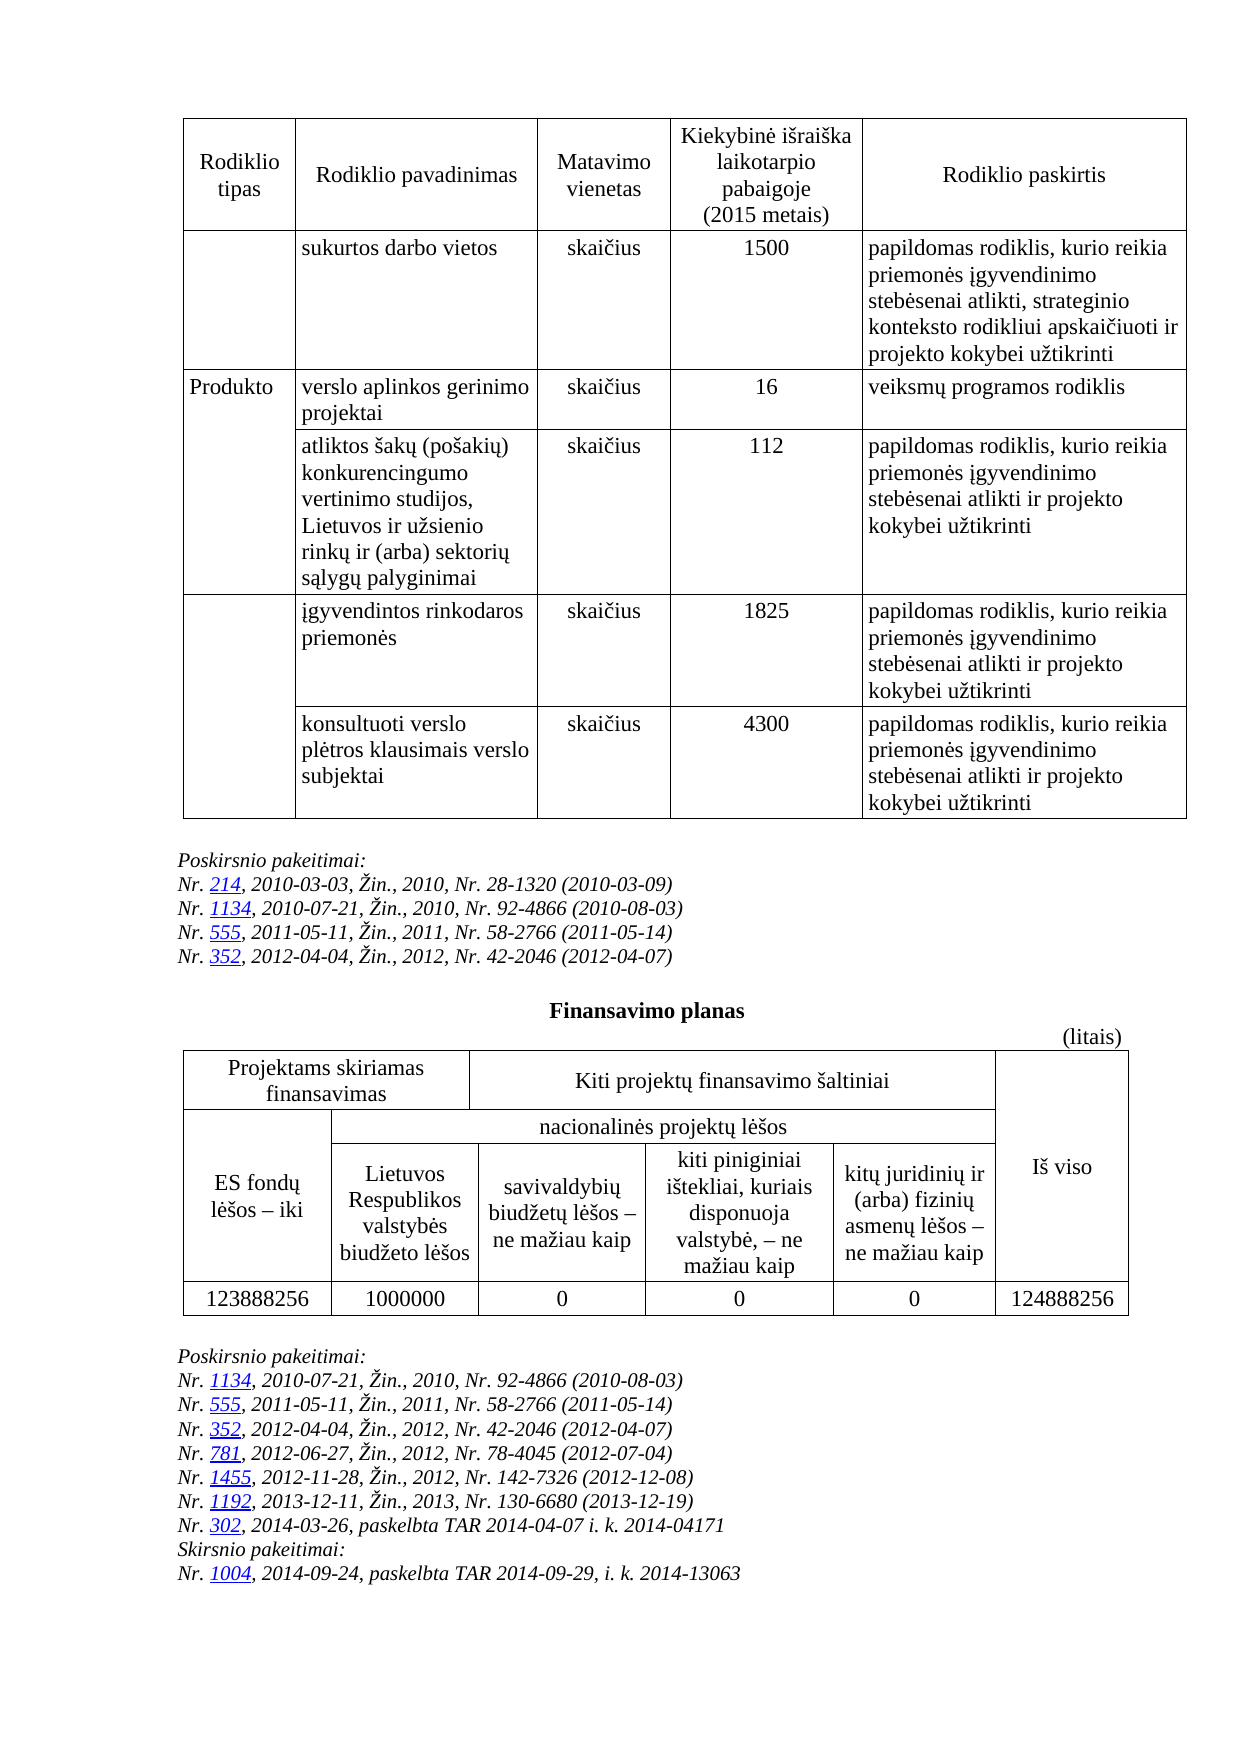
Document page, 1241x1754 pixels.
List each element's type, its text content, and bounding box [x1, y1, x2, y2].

text Nr. 352, 2012-04-04, Žin., 2012, Nr. 42-2046 (2012-04-07) [177, 1416, 1122, 1441]
table_header Projektams skiriamas finansavimas [184, 1051, 469, 1109]
table_cell 1000000 [332, 1282, 478, 1314]
text (litais) [177, 1023, 1122, 1050]
table_cell įgyvendintos rinkodaros priemonės [296, 595, 537, 706]
table_cell papildomas rodiklis, kurio reikia priemonės įgyvendinimo stebėsenai atlikti, strateginio konteksto rodikliui apskaičiuoti ir projekto kokybei užtikrinti [863, 231, 1186, 369]
text Nr. 781, 2012-06-27, Žin., 2012, Nr. 78-4045 (2012-07-04) [177, 1441, 1122, 1464]
table_cell konsultuoti verslo plėtros klausimais verslo subjektai [296, 707, 537, 818]
table_cell 0 [646, 1282, 833, 1314]
table_cell sukurtos darbo vietos [296, 231, 537, 369]
table_cell verslo aplinkos gerinimo projektai [296, 370, 537, 429]
table_cell 123888256 [184, 1282, 331, 1314]
text Nr. 1004, 2014-09-24, paskelbta TAR 2014-09-29, i. k. 2014-13063 [177, 1561, 1122, 1585]
table_header Matavimo vienetas [538, 119, 670, 230]
table_cell savivaldybių biudžetų lėšos – ne mažiau kaip [479, 1144, 645, 1281]
text Nr. 352, 2012-04-04, Žin., 2012, Nr. 42-2046 (2012-04-07) [177, 944, 1122, 968]
table_cell [184, 595, 295, 818]
text Nr. 555, 2011-05-11, Žin., 2011, Nr. 58-2766 (2011-05-14) [177, 920, 1122, 944]
table_cell skaičius [538, 430, 670, 594]
text Nr. 1192, 2013-12-11, Žin., 2013, Nr. 130-6680 (2013-12-19) [177, 1489, 1122, 1513]
text Nr. 214, 2010-03-03, Žin., 2010, Nr. 28-1320 (2010-03-09) [177, 872, 1122, 896]
table_cell Lietuvos Respublikos valstybės biudžeto lėšos [332, 1144, 478, 1281]
table_header Kiekybinė išraiška laikotarpio pabaigoje (2015 metais) [671, 119, 862, 230]
table_header Iš viso [996, 1051, 1128, 1281]
table_cell 4300 [671, 707, 862, 818]
table_cell skaičius [538, 595, 670, 706]
text Finansavimo planas [177, 997, 1122, 1023]
text Poskirsnio pakeitimai: [177, 1344, 1122, 1368]
table_cell 112 [671, 430, 862, 594]
table_cell veiksmų programos rodiklis [863, 370, 1186, 429]
table_cell papildomas rodiklis, kurio reikia priemonės įgyvendinimo stebėsenai atlikti ir projekto kokybei užtikrinti [863, 707, 1186, 818]
table_cell 1500 [671, 231, 862, 369]
table_cell nacionalinės projektų lėšos [332, 1110, 995, 1143]
text Nr. 1134, 2010-07-21, Žin., 2010, Nr. 92-4866 (2010-08-03) [177, 896, 1122, 920]
text Poskirsnio pakeitimai: [177, 848, 1122, 872]
table_cell 16 [671, 370, 862, 429]
table_cell 124888256 [996, 1282, 1128, 1314]
text Nr. 555, 2011-05-11, Žin., 2011, Nr. 58-2766 (2011-05-14) [177, 1392, 1122, 1416]
table_cell Produkto [184, 370, 295, 429]
text Nr. 1455, 2012-11-28, Žin., 2012, Nr. 142-7326 (2012-12-08) [177, 1464, 1122, 1489]
text Nr. 302, 2014-03-26, paskelbta TAR 2014-04-07 i. k. 2014-04171 [177, 1513, 1122, 1537]
table_cell skaičius [538, 370, 670, 429]
table_cell 0 [479, 1282, 645, 1314]
table_cell skaičius [538, 707, 670, 818]
table_cell atliktos šakų (pošakių) konkurencingumo vertinimo studijos, Lietuvos ir užsienio rinkų ir (arba) sektorių sąlygų palyginimai [296, 430, 537, 594]
table_cell [184, 429, 295, 594]
table_cell papildomas rodiklis, kurio reikia priemonės įgyvendinimo stebėsenai atlikti ir projekto kokybei užtikrinti [863, 430, 1186, 594]
table_cell [184, 231, 295, 369]
table_cell ES fondų lėšos – iki [184, 1110, 331, 1281]
table_header Kiti projektų finansavimo šaltiniai [470, 1051, 995, 1109]
table_header Rodiklio tipas [184, 119, 295, 230]
table_cell 1825 [671, 595, 862, 706]
table_cell skaičius [538, 231, 670, 369]
table_header Rodiklio pavadinimas [296, 119, 537, 230]
table_cell 0 [834, 1282, 995, 1314]
text Skirsnio pakeitimai: [177, 1537, 1122, 1561]
table_cell kitų juridinių ir (arba) fizinių asmenų lėšos – ne mažiau kaip [834, 1144, 995, 1281]
table_header Rodiklio paskirtis [863, 119, 1186, 230]
table_cell papildomas rodiklis, kurio reikia priemonės įgyvendinimo stebėsenai atlikti ir projekto kokybei užtikrinti [863, 595, 1186, 706]
text Nr. 1134, 2010-07-21, Žin., 2010, Nr. 92-4866 (2010-08-03) [177, 1368, 1122, 1392]
table_cell kiti piniginiai ištekliai, kuriais disponuoja valstybė, – ne mažiau kaip [646, 1144, 833, 1281]
